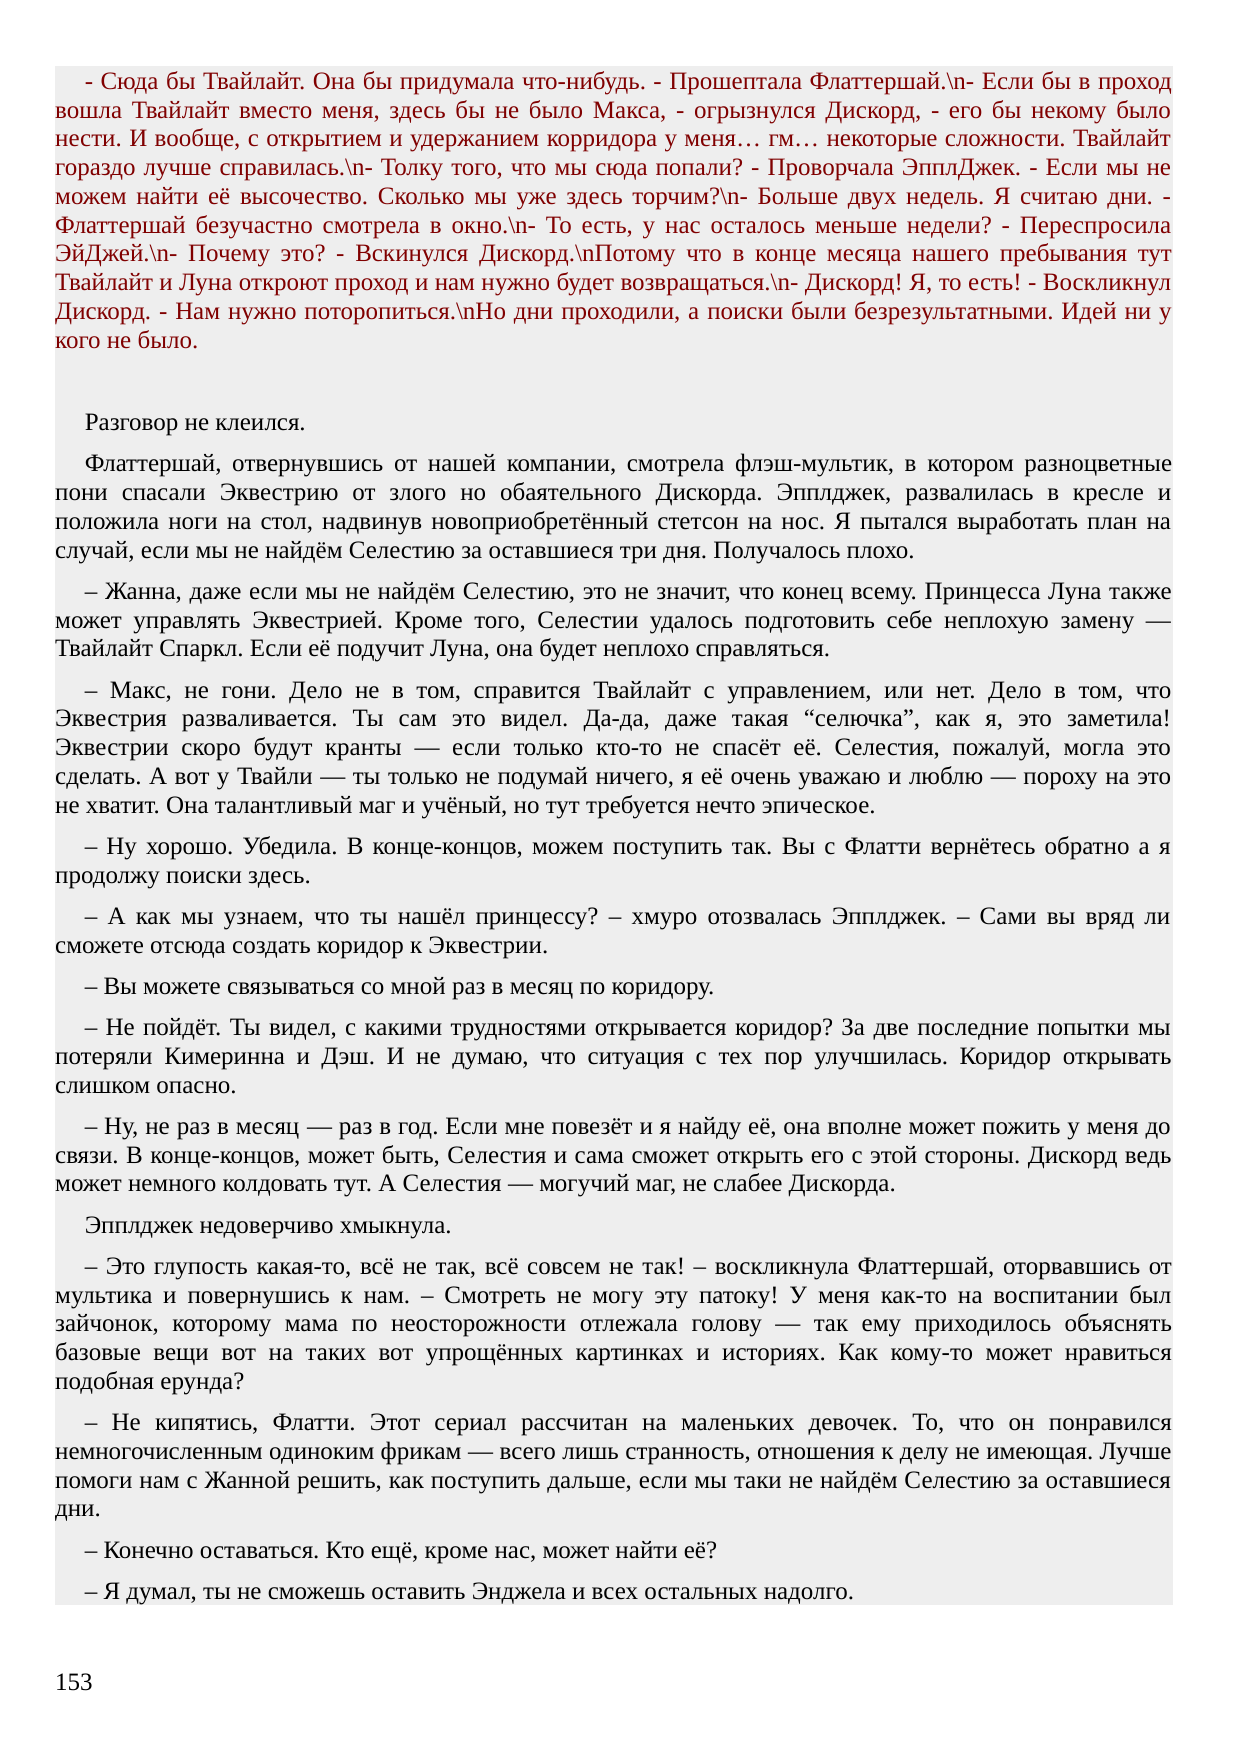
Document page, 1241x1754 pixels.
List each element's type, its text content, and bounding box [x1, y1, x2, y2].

text – Я думал, ты не сможешь оставить Энджела и всех остальных надолго. [55, 1576, 1173, 1605]
text – Не пойдёт. Ты видел, с какими трудностями открывается коридор? За две последние попытки мы потеряли Кимеринна и Дэш. И не думаю, что ситуация с тех пор улучшилась. Коридор открывать слишком опасно. [55, 1012, 1173, 1098]
text – Макс, не гони. Дело не в том, справится Твайлайт с управлением, или нет. Дело в том, что Эквестрия разваливается. Ты сам это видел. Да-да, даже такая “селючка”, как я, это заметила! Эквестрии скоро будут кранты — если только кто-то не спасёт её. Селестия, пожалуй, могла это сделать. А вот у Твайли — ты только не подумай ничего, я её очень уважаю и люблю — пороху на это не хватит. Она талантливый маг и учёный, но тут требуется нечто эпическое. [55, 675, 1173, 818]
text – Конечно оставаться. Кто ещё, кроме нас, может найти её? [55, 1535, 1173, 1563]
text – Вы можете связываться со мной раз в месяц по коридору. [55, 971, 1173, 1000]
text Разговор не клеился. [55, 407, 1173, 436]
text Эпплджек недоверчиво хмыкнула. [55, 1210, 1173, 1238]
text - Сюда бы Твайлайт. Она бы придумала что-нибудь. - Прошептала Флаттершай.\n- Если бы в проход вошла Твайлайт вместо меня, здесь бы не было Макса, - огрызнулся Дискорд, - его бы некому было нести. И вообще, с открытием и удержанием корридора у меня… гм… некоторые сложности. Твайлайт гораздо лучше справилась.\n- Толку того, что мы сюда попали? - Проворчала ЭпплДжек. - Если мы не можем найти её высочество. Сколько мы уже здесь торчим?\n- Больше двух недель. Я считаю дни. - Флаттершай безучастно смотрела в окно.\n- То есть, у нас осталось меньше недели? - Переспросила ЭйДжей.\n- Почему это? - Вскинулся Дискорд.\nПотому что в конце месяца нашего пребывания тут Твайлайт и Луна откроют проход и нам нужно будет возвращаться.\n- Дискорд! Я, то есть! - Воскликнул Дискорд. - Нам нужно поторопиться.\nНо дни проходили, а поиски были безрезультатными. Идей ни у кого не было. [55, 66, 1173, 353]
text – Жанна, даже если мы не найдём Селестию, это не значит, что конец всему. Принцесса Луна также может управлять Эквестрией. Кроме того, Селестии удалось подготовить себе неплохую замену — Твайлайт Спаркл. Если её подучит Луна, она будет неплохо справляться. [55, 576, 1173, 662]
text Флаттершай, отвернувшись от нашей компании, смотрела флэш-мультик, в котором разноцветные пони спасали Эквестрию от злого но обаятельного Дискорда. Эпплджек, развалилась в кресле и положила ноги на стол, надвинув новоприобретённый стетсон на нос. Я пытался выработать план на случай, если мы не найдём Селестию за оставшиеся три дня. Получалось плохо. [55, 448, 1173, 563]
text – А как мы узнаем, что ты нашёл принцессу? – хмуро отозвалась Эпплджек. – Сами вы вряд ли сможете отсюда создать коридор к Эквестрии. [55, 901, 1173, 958]
text – Не кипятись, Флатти. Этот сериал рассчитан на маленьких девочек. То, что он понравился немногочисленным одиноким фрикам — всего лишь странность, отношения к делу не имеющая. Лучше помоги нам с Жанной решить, как поступить дальше, если мы таки не найдём Селестию за оставшиеся дни. [55, 1407, 1173, 1522]
text – Это глупость какая-то, всё не так, всё совсем не так! – воскликнула Флаттершай, оторвавшись от мультика и повернушись к нам. – Смотреть не могу эту патоку! У меня как-то на воспитании был зайчонок, которому мама по неосторожности отлежала голову — так ему приходилось объяснять базовые вещи вот на таких вот упрощённых картинках и историях. Как кому-то может нравиться подобная ерунда? [55, 1251, 1173, 1395]
text – Ну, не раз в месяц — раз в год. Если мне повезёт и я найду её, она вполне может пожить у меня до связи. В конце-концов, может быть, Селестия и сама сможет открыть его с этой стороны. Дискорд ведь может немного колдовать тут. А Селестия — могучий маг, не слабее Дискорда. [55, 1111, 1173, 1197]
text – Ну хорошо. Убедила. В конце-концов, можем поступить так. Вы с Флатти вернётесь обратно а я продолжу поиски здесь. [55, 831, 1173, 888]
